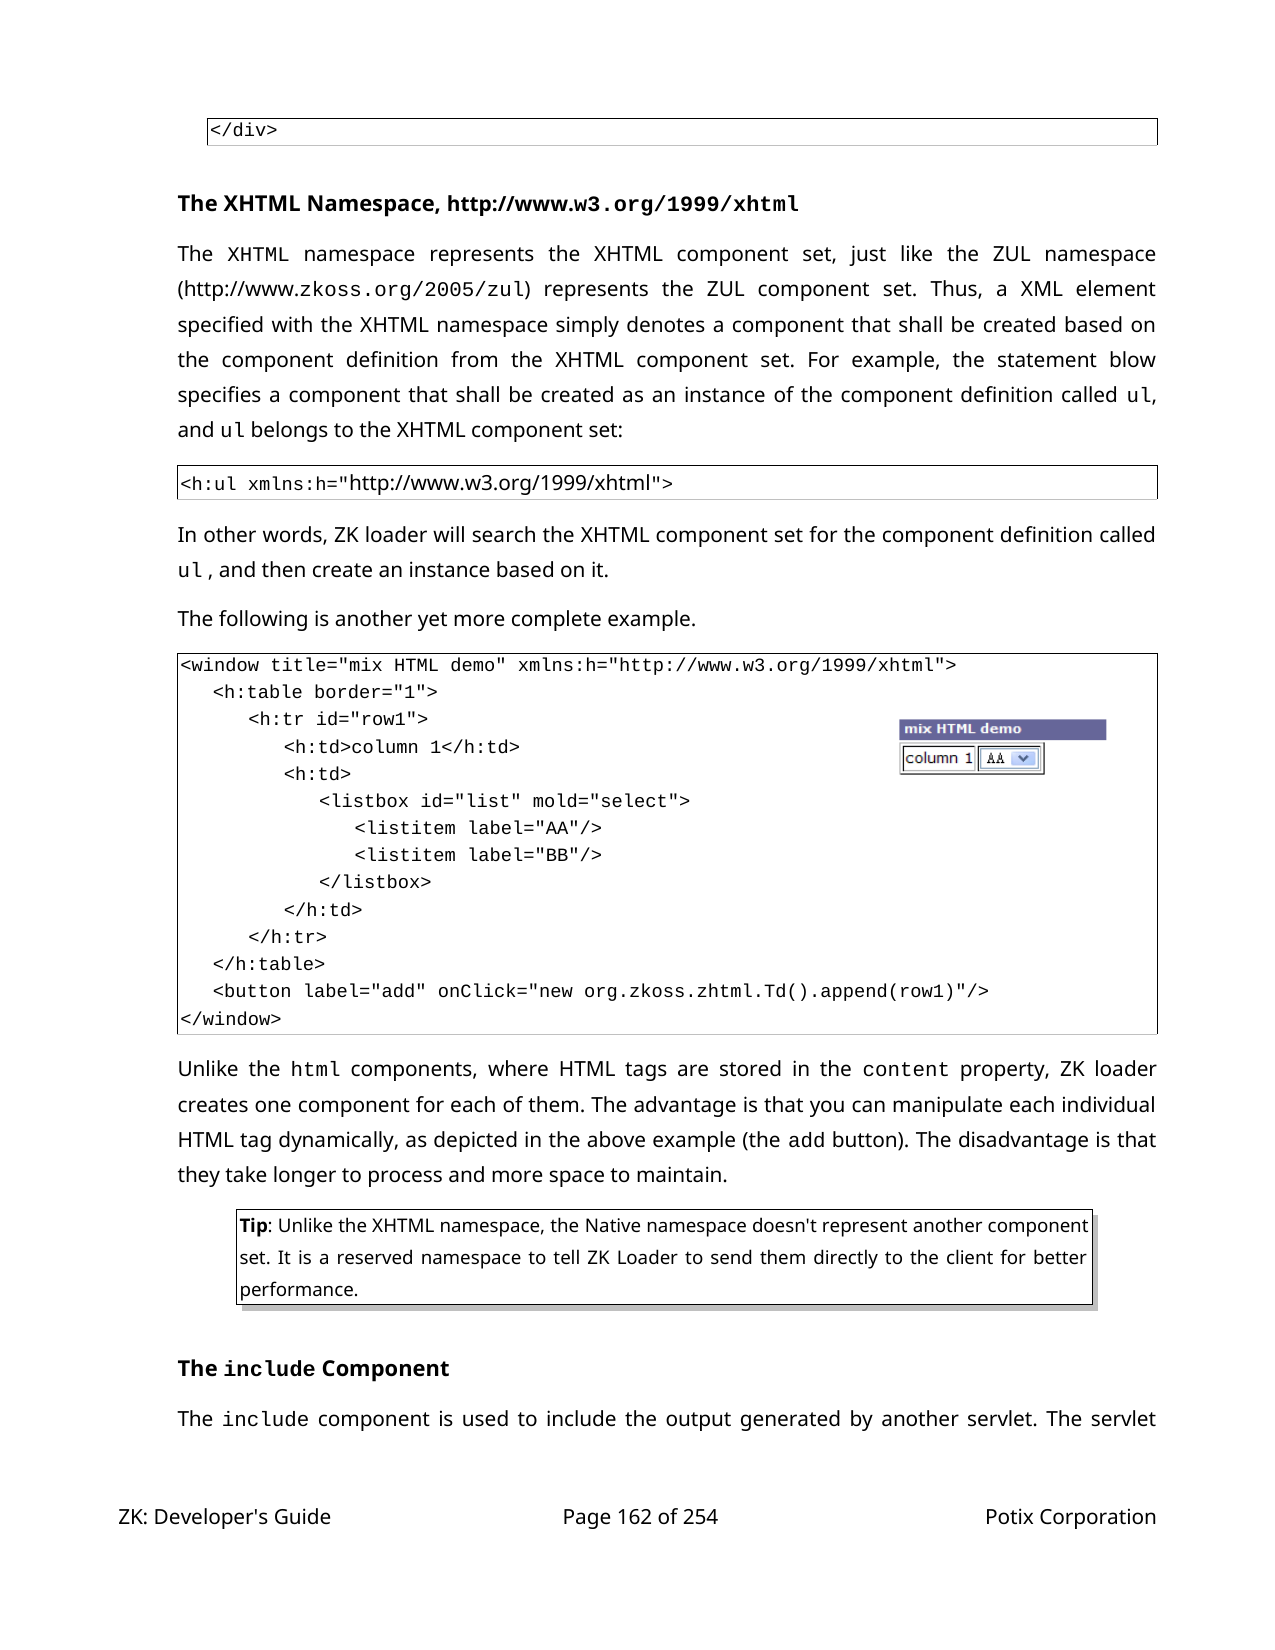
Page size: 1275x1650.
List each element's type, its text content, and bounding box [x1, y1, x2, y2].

text </h:tr> [178, 925, 1157, 949]
text </div> [208, 119, 1157, 145]
text In other words, ZK loader will search the XHTML component set for the component definition called ul , and then create an instance based on it. [177, 520, 1157, 583]
text </window> [178, 1006, 1157, 1034]
text The XHTML namespace represents the XHTML component set, just like the ZUL namespace (http://www.zkoss.org/2005/zul) represents the ZUL component set. Thus, a XML element specified with the XHTML namespace simply denotes a component that shall be created based on the component definition from the XHTML component set. For example, the statement blow specifies a component that shall be created as an instance of the component definition called ul, and ul belongs to the XHTML component set: [177, 239, 1157, 444]
text <h:table border="1"> [178, 680, 1157, 704]
text </h:table> [178, 952, 1157, 976]
subtitle The include Component [177, 1353, 1157, 1383]
text <h:ul xmlns:h="http://www.w3.org/1999/xhtml"> [178, 466, 1157, 499]
text The following is another yet more complete example. [177, 604, 1157, 632]
text <h:td>column 1</h:td> [178, 734, 897, 759]
subtitle The XHTML Namespace, http://www.w3.org/1999/xhtml [177, 188, 1157, 218]
picture [897, 716, 1107, 777]
text <h:tr id="row1"> [178, 707, 1157, 732]
text <button label="add" onClick="new org.zkoss.zhtml.Td().append(row1)"/> [178, 979, 1157, 1003]
text </h:td> [178, 898, 1157, 922]
text Unlike the html components, where HTML tags are stored in the content property, ZK loader creates one component for each of them. The advantage is that you can manipulate each individual HTML tag dynamically, as depicted in the above example (the add button). The disadvantage is that they take longer to process and more space to maintain. [177, 1054, 1157, 1189]
text </listbox> [178, 870, 1157, 895]
text Tip: Unlike the XHTML namespace, the Native namespace doesn't represent another component set. It is a reserved namespace to tell ZK Loader to send them directly to the client for better performance. [237, 1210, 1092, 1304]
text <listitem label="BB"/> [178, 843, 1157, 867]
text <window title="mix HTML demo" xmlns:h="http://www.w3.org/1999/xhtml"> [178, 654, 1157, 677]
text The include component is used to include the output generated by another servlet. The servlet [177, 1404, 1157, 1432]
text <listbox id="list" mold="select"> [178, 789, 1157, 813]
text [1107, 734, 1157, 759]
text <listitem label="AA"/> [178, 816, 1157, 840]
text <h:td> [178, 762, 1157, 786]
